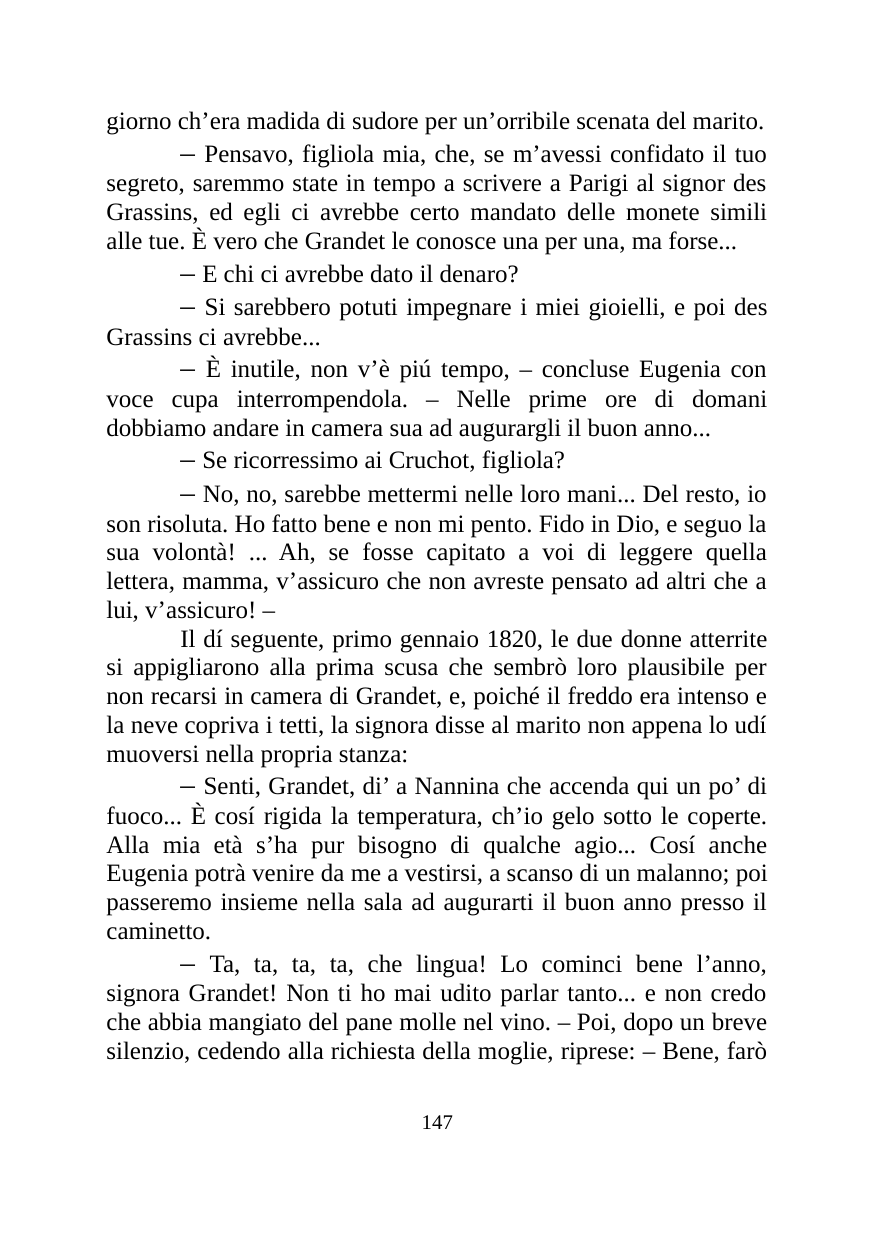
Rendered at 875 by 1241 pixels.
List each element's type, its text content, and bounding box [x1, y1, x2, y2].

text giorno ch’era madida di sudore per un’orribile scenata del marito. [106, 106, 768, 135]
text – No, no, sarebbe mettermi nelle loro mani... Del resto, io son risoluta. Ho fatto bene e non mi pento. Fido in Dio, e seguo la sua volontà! ... Ah, se fosse capitato a voi di leggere quella lettera, mamma, v’assicuro che non avreste pensato ad altri che a lui, v’assicuro! – [106, 475, 768, 624]
text – È inutile, non v’è piú tempo, – concluse Eugenia con voce cupa interrompendola. – Nelle prime ore di domani dobbiamo andare in camera sua ad augurargli il buon anno... [106, 351, 768, 442]
text – E chi ci avrebbe dato il denaro? [106, 255, 768, 288]
text – Senti, Grandet, di’ a Nannina che accenda qui un po’ di fuoco... È cosí rigida la temperatura, ch’io gelo sotto le coperte. Alla mia età s’ha pur bisogno di qualche agio... Cosí anche Eugenia potrà venire da me a vestirsi, a scanso di un malanno; poi passeremo insieme nella sala ad augurarti il buon anno presso il caminetto. [106, 767, 768, 945]
text – Pensavo, figliola mia, che, se m’avessi confidato il tuo segreto, saremmo state in tempo a scrivere a Parigi al signor des Grassins, ed egli ci avrebbe certo mandato delle monete simili alle tue. È vero che Grandet le conosce una per una, ma forse... [106, 135, 768, 255]
text – Ta, ta, ta, ta, che lingua! Lo cominci bene l’anno, signora Grandet! Non ti ho mai udito parlar tanto... e non credo che abbia mangiato del pane molle nel vino. – Poi, dopo un breve silenzio, cedendo alla richiesta della moglie, riprese: – Bene, farò [106, 945, 768, 1064]
text Il dí seguente, primo gennaio 1820, le due donne atterrite si appigliarono alla prima scusa che sembrò loro plausibile per non recarsi in camera di Grandet, e, poiché il freddo era intenso e la neve copriva i tetti, la signora disse al marito non appena lo udí muoversi nella propria stanza: [106, 624, 768, 767]
text – Si sarebbero potuti impegnare i miei gioielli, e poi des Grassins ci avrebbe... [106, 288, 768, 351]
text – Se ricorressimo ai Cruchot, figliola? [106, 442, 768, 475]
